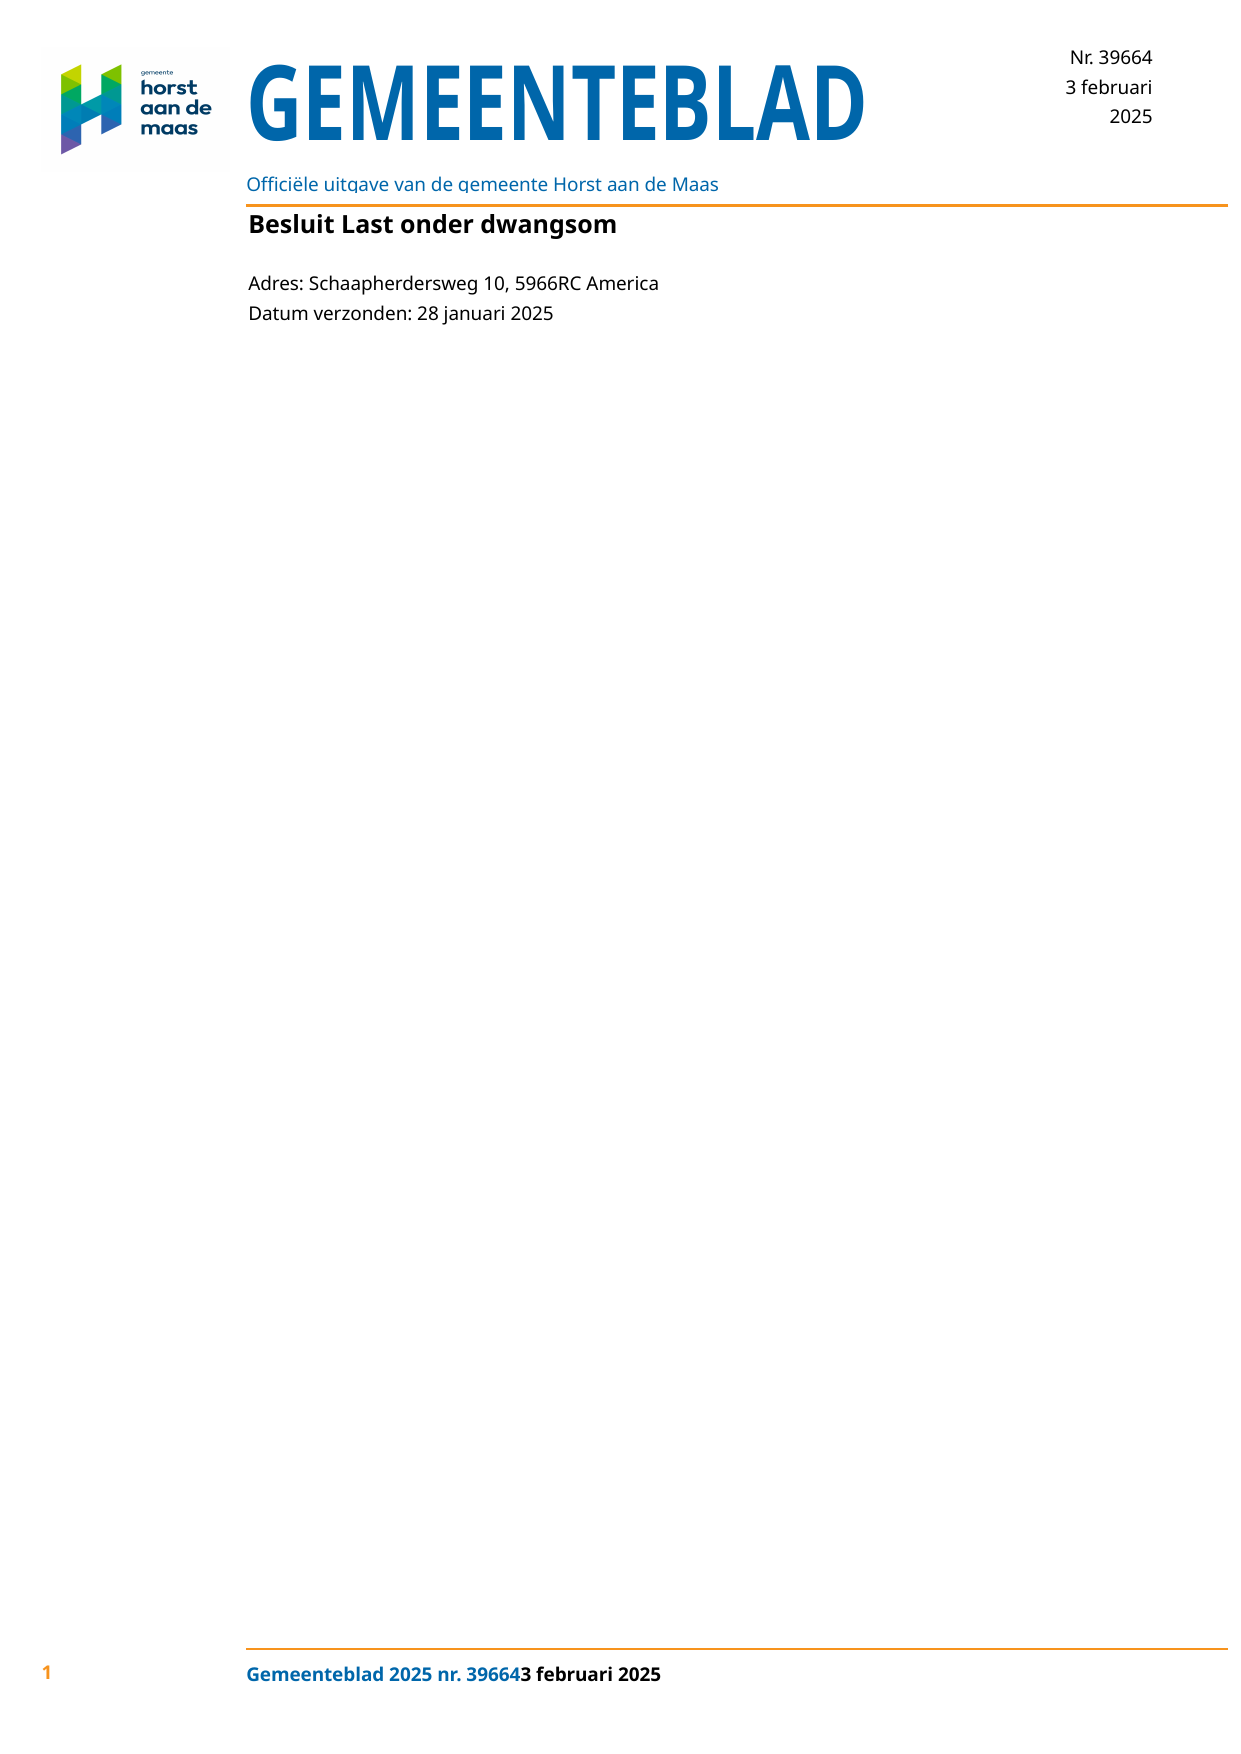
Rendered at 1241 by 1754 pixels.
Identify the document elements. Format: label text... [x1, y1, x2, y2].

text Besluit Last onder dwangsom [248, 207, 1152, 241]
text Datum verzonden: 28 januari 2025 [248, 300, 1152, 326]
picture [41, 47, 231, 172]
text Adres: Schaapherdersweg 10, 5966RC America [248, 270, 1152, 296]
